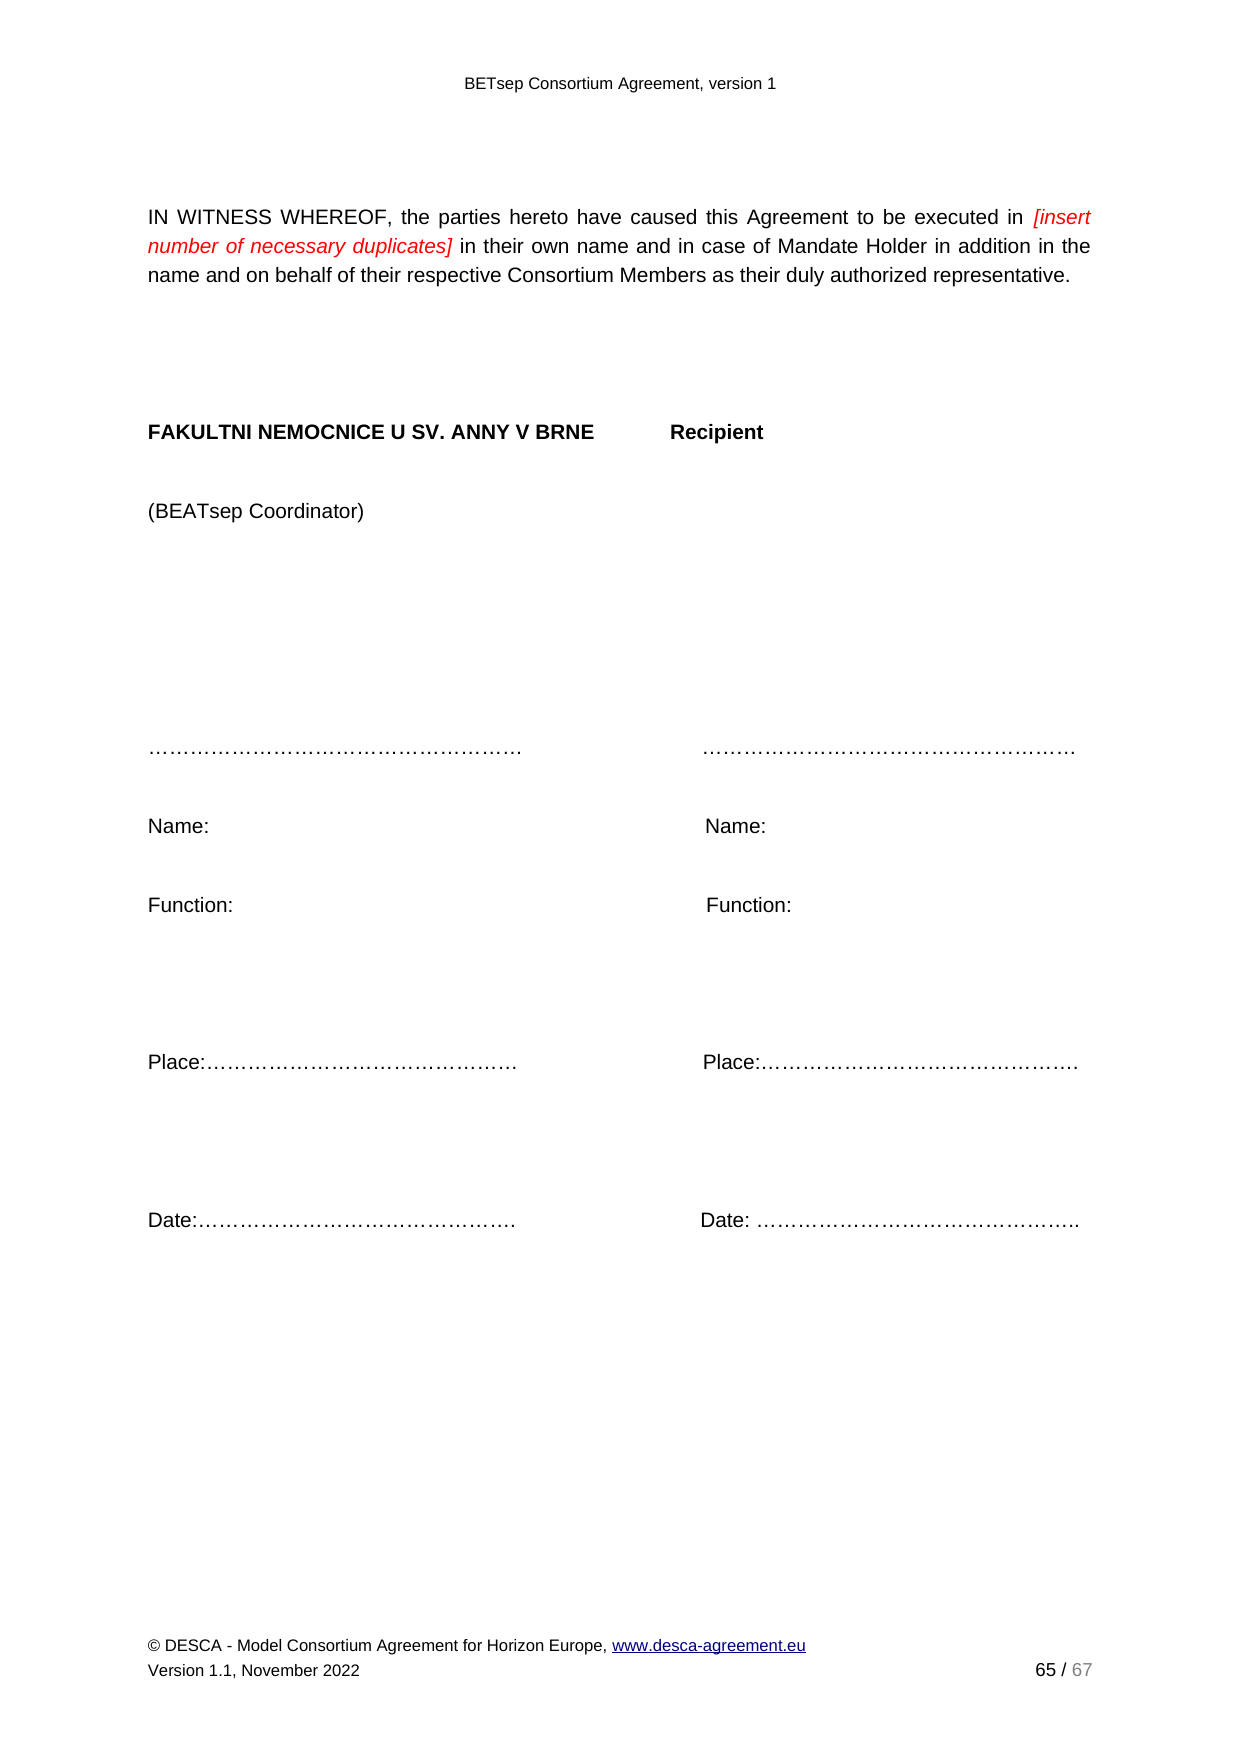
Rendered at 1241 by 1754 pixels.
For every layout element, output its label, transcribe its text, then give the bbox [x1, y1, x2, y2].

text IN WITNESS WHEREOF, the parties hereto have caused this Agreement to be executed in [insert number of necessary duplicates] in their own name and in case of Mandate Holder in addition in the name and on behalf of their respective Consortium Members as their duly authorized representative. [148, 205, 1092, 286]
text Name: Name: [148, 814, 1092, 838]
text ……………………………………………… ……………………………………………… [148, 735, 1092, 759]
text Function: Function: [148, 892, 1092, 916]
text Date:………………………………………. Date: ……………………………………….. [148, 1207, 1092, 1231]
text Place:……………………………………… Place:………………………………………. [148, 1050, 1092, 1074]
text (BEATsep Coordinator) [148, 499, 1092, 523]
text FAKULTNI NEMOCNICE U SV. ANNY V BRNE Recipient [148, 420, 1092, 444]
